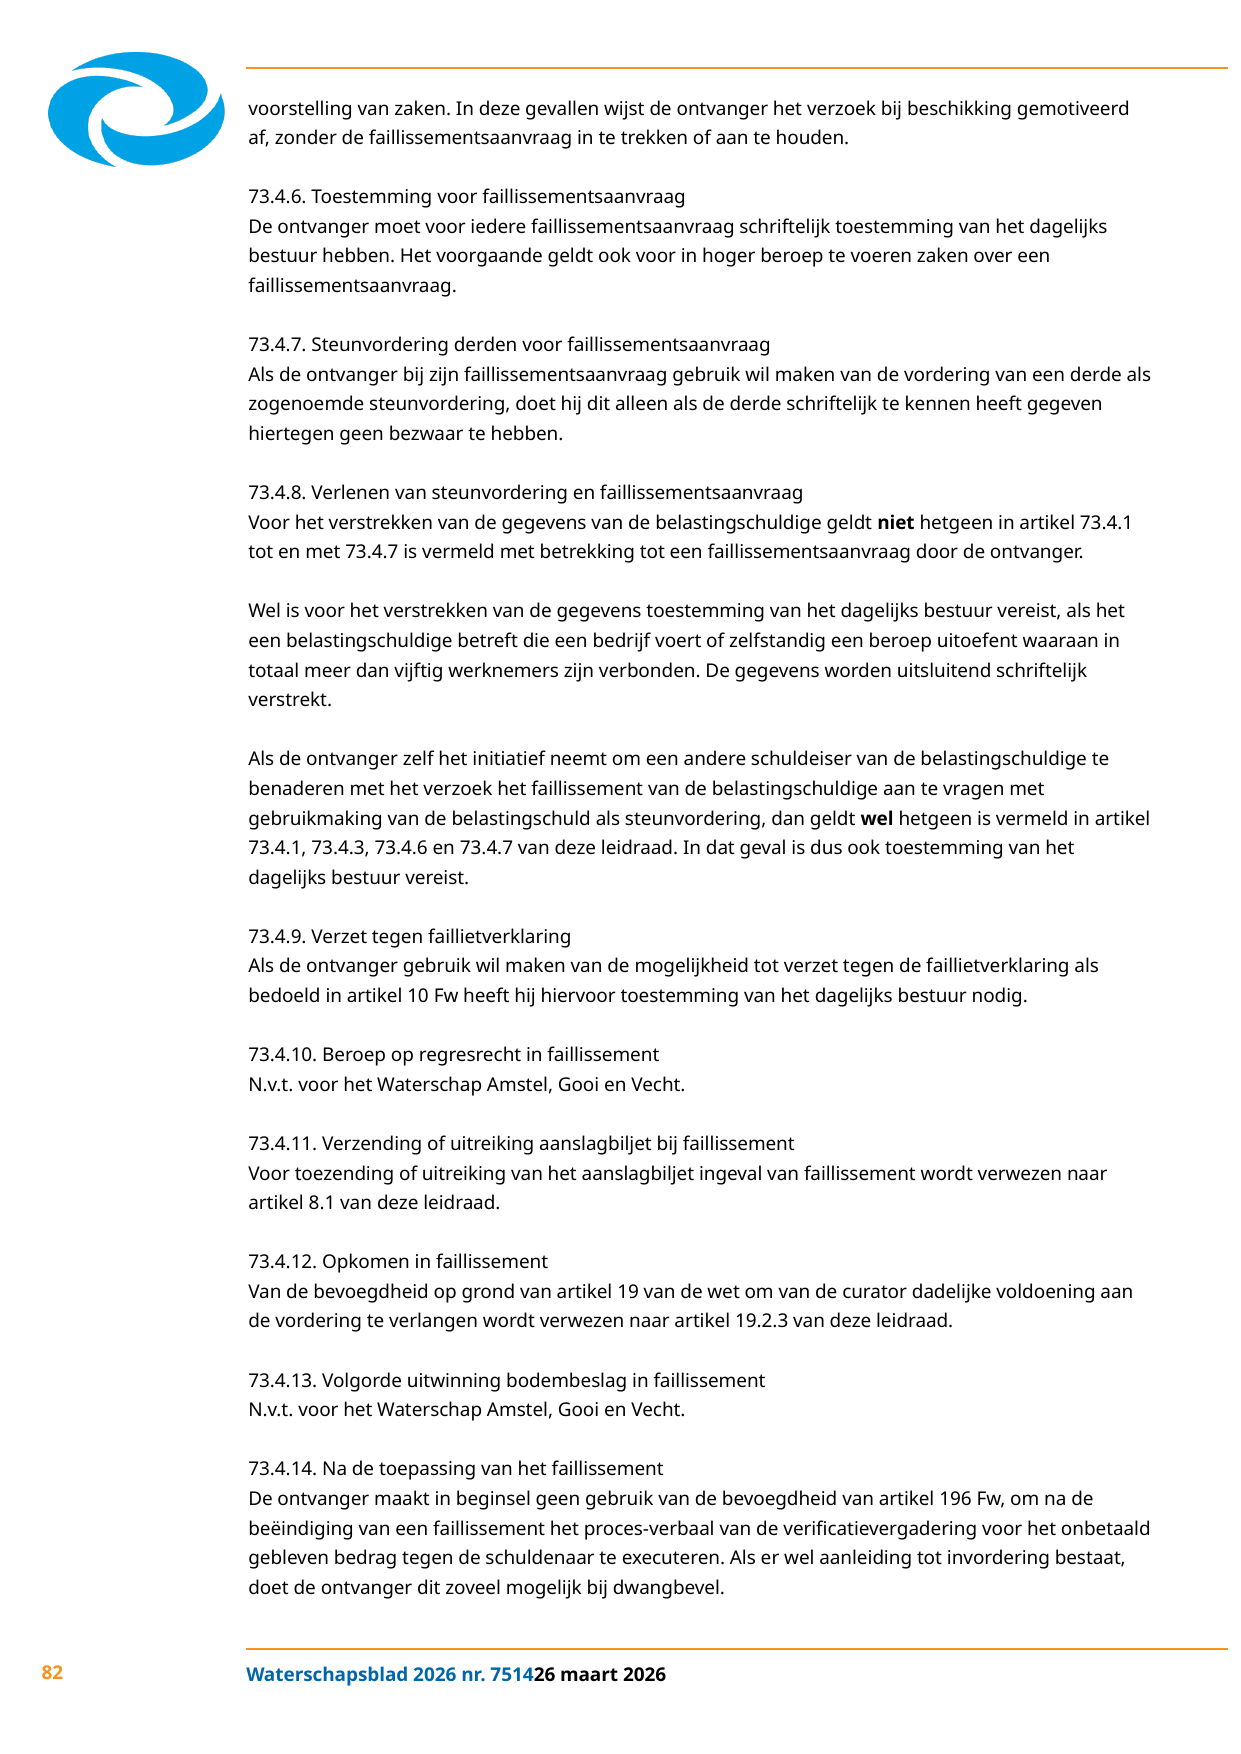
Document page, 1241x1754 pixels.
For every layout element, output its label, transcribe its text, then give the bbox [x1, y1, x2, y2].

text Van de bevoegdheid op grond van artikel 19 van de wet om van de curator dadelijke voldoening aan de vordering te verlangen wordt verwezen naar artikel 19.2.3 van deze leidraad. [248, 1278, 1152, 1333]
text 73.4.14. Na de toepassing van het faillissement [248, 1456, 1152, 1481]
text Wel is voor het verstrekken van de gegevens toestemming van het dagelijks bestuur vereist, als het een belastingschuldige betreft die een bedrijf voert of zelfstandig een beroep uitoefent waaraan in totaal meer dan vijftig werknemers zijn verbonden. De gegevens worden uitsluitend schriftelijk verstrekt. [248, 598, 1152, 712]
picture [41, 47, 231, 172]
text De ontvanger moet voor iedere faillissementsaanvraag schriftelijk toestemming van het dagelijks bestuur hebben. Het voorgaande geldt ook voor in hoger beroep te voeren zaken over een faillissementsaanvraag. [248, 213, 1152, 298]
text Als de ontvanger zelf het initiatief neemt om een andere schuldeiser van de belastingschuldige te benaderen met het verzoek het faillissement van de belastingschuldige aan te vragen met gebruikmaking van de belastingschuld als steunvordering, dan geldt wel hetgeen is vermeld in artikel 73.4.1, 73.4.3, 73.4.6 en 73.4.7 van deze leidraad. In dat geval is dus ook toestemming van het dagelijks bestuur vereist. [248, 746, 1152, 890]
text N.v.t. voor het Waterschap Amstel, Gooi en Vecht. [248, 1396, 1152, 1422]
text N.v.t. voor het Waterschap Amstel, Gooi en Vecht. [248, 1071, 1152, 1097]
text Als de ontvanger gebruik wil maken van de mogelijkheid tot verzet tegen de faillietverklaring als bedoeld in artikel 10 Fw heeft hij hiervoor toestemming van het dagelijks bestuur nodig. [248, 953, 1152, 1008]
text 73.4.12. Opkomen in faillissement [248, 1248, 1152, 1274]
text 73.4.11. Verzending of uitreiking aanslagbiljet bij faillissement [248, 1130, 1152, 1156]
text Als de ontvanger bij zijn faillissementsaanvraag gebruik wil maken van de vordering van een derde als zogenoemde steunvordering, doet hij dit alleen als de derde schriftelijk te kennen heeft gegeven hiertegen geen bezwaar te hebben. [248, 361, 1152, 446]
text 73.4.13. Volgorde uitwinning bodembeslag in faillissement [248, 1367, 1152, 1393]
text 73.4.7. Steunvordering derden voor faillissementsaanvraag [248, 331, 1152, 357]
text Voor toezending of uitreiking van het aanslagbiljet ingeval van faillissement wordt verwezen naar artikel 8.1 van deze leidraad. [248, 1160, 1152, 1215]
text 73.4.6. Toestemming voor faillissementsaanvraag [248, 183, 1152, 209]
text voorstelling van zaken. In deze gevallen wijst de ontvanger het verzoek bij beschikking gemotiveerd af, zonder de faillissementsaanvraag in te trekken of aan te houden. [248, 95, 1152, 150]
text 73.4.9. Verzet tegen faillietverklaring [248, 923, 1152, 949]
text Voor het verstrekken van de gegevens van de belastingschuldige geldt niet hetgeen in artikel 73.4.1 tot en met 73.4.7 is vermeld met betrekking tot een faillissementsaanvraag door de ontvanger. [248, 509, 1152, 564]
text 73.4.8. Verlenen van steunvordering en faillissementsaanvraag [248, 479, 1152, 505]
text De ontvanger maakt in beginsel geen gebruik van de bevoegdheid van artikel 196 Fw, om na de beëindiging van een faillissement het proces-verbaal van de verificatievergadering voor het onbetaald gebleven bedrag tegen de schuldenaar te executeren. Als er wel aanleiding tot invordering bestaat, doet de ontvanger dit zoveel mogelijk bij dwangbevel. [248, 1485, 1152, 1600]
text 73.4.10. Beroep op regresrecht in faillissement [248, 1041, 1152, 1067]
